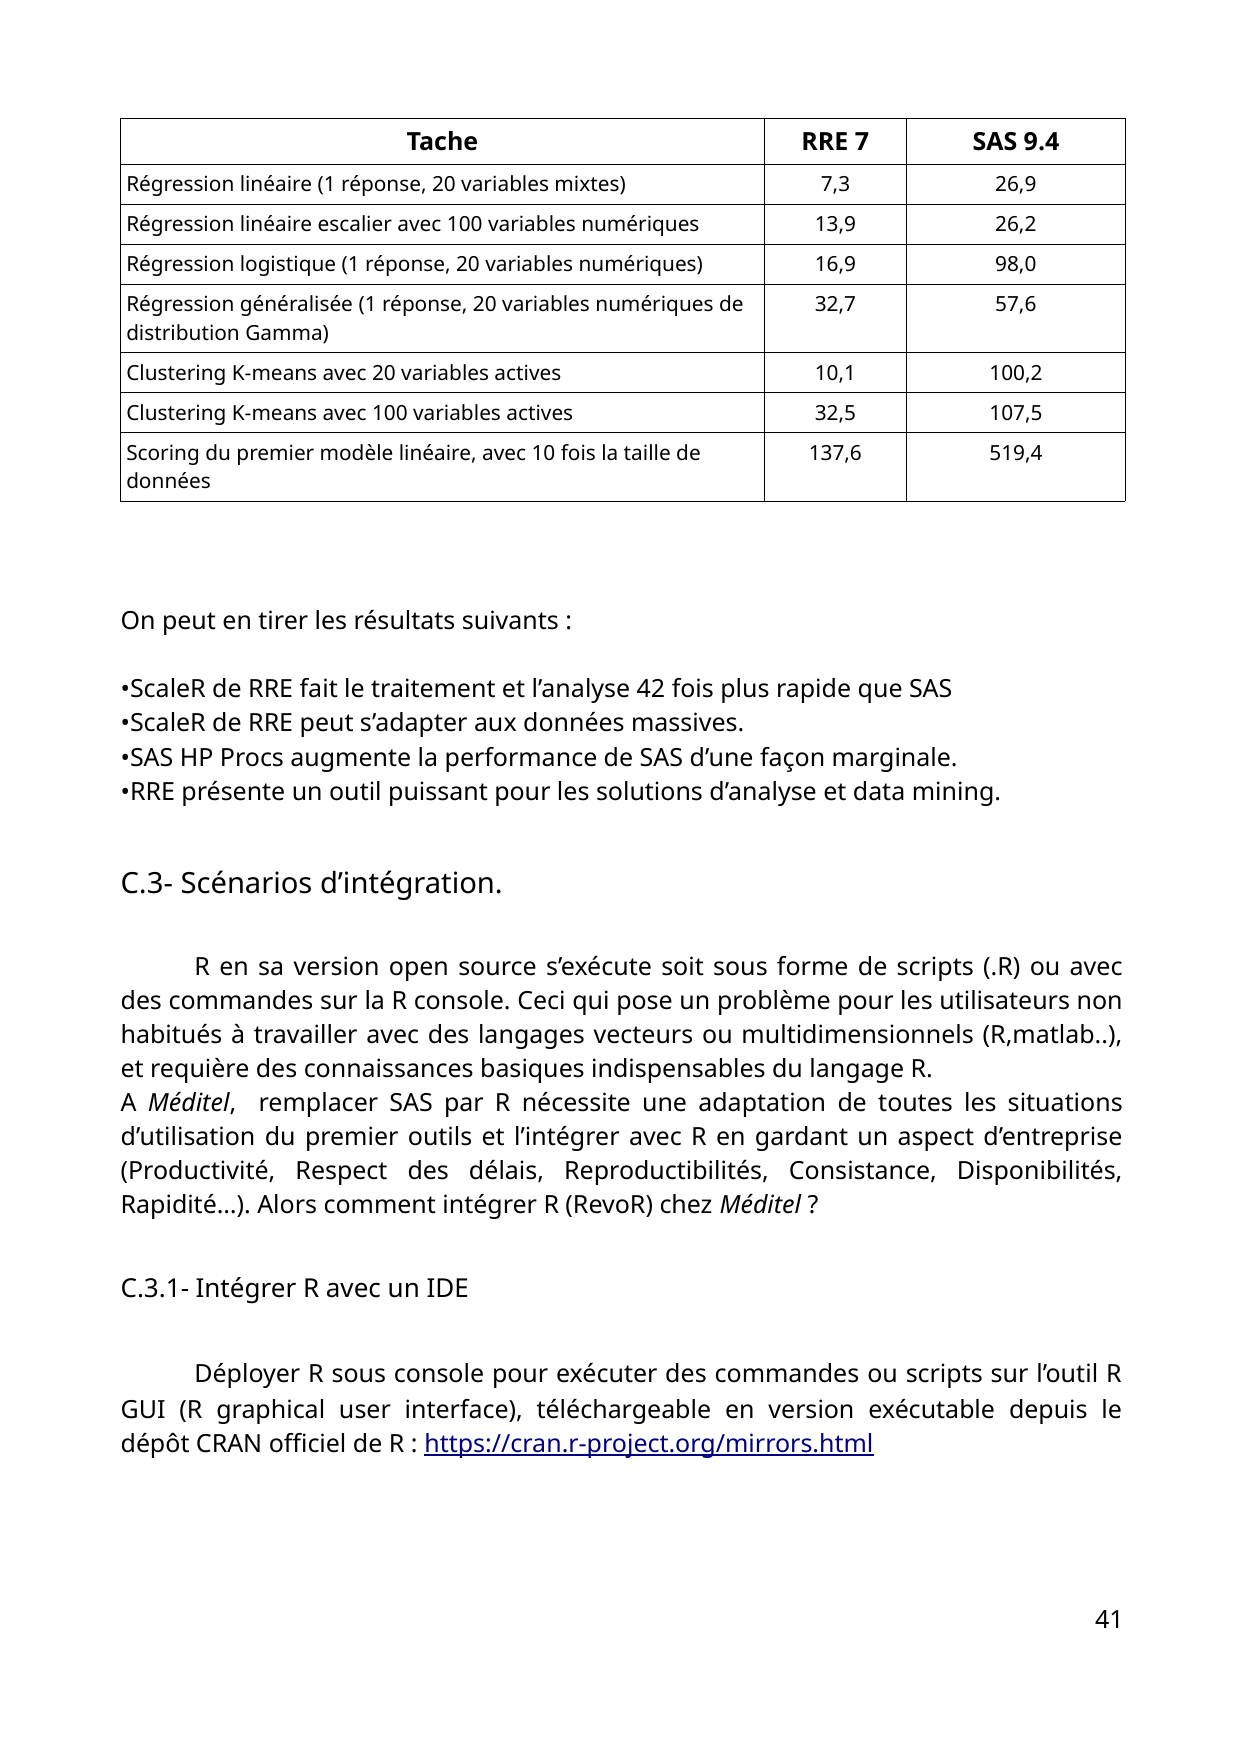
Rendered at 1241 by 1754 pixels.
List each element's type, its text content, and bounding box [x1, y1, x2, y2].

table_cell 7,3 [765, 165, 906, 204]
table_cell Régression logistique (1 réponse, 20 variables numériques) [121, 245, 764, 284]
table_cell 100,2 [907, 353, 1125, 392]
table_cell 26,9 [907, 165, 1125, 204]
text On peut en tirer les résultats suivants : [120, 603, 1123, 637]
table_cell Clustering K-means avec 20 variables actives [121, 353, 764, 392]
table_header Tache [121, 119, 764, 164]
table_cell 98,0 [907, 245, 1125, 284]
table_header SAS 9.4 [907, 119, 1125, 164]
table_cell 107,5 [907, 393, 1125, 432]
table_header RRE 7 [765, 119, 906, 164]
text Déployer R sous console pour exécuter des commandes ou scripts sur l’outil R GUI (R graphical user interface), téléchargeable en version exécutable depuis le dépôt CRAN officiel de R : https://cran.r-project.org/mirrors.html [120, 1352, 1123, 1459]
table_cell Régression linéaire (1 réponse, 20 variables mixtes) [121, 165, 764, 204]
table_cell 32,7 [765, 285, 906, 352]
table_cell 10,1 [765, 353, 906, 392]
table_cell Scoring du premier modèle linéaire, avec 10 fois la taille de données [121, 433, 764, 501]
table_cell Régression linéaire escalier avec 100 variables numériques [121, 205, 764, 244]
table_cell 13,9 [765, 205, 906, 244]
text •ScaleR de RRE fait le traitement et l’analyse 42 fois plus rapide que SAS •ScaleR de RRE peut s’adapter aux données massives. •SAS HP Procs augmente la performance de SAS d’une façon marginale. •RRE présente un outil puissant pour les solutions d’analyse et data mining. [120, 671, 1123, 841]
subtitle Scénarios d’intégration. [120, 862, 1123, 902]
table_cell Clustering K-means avec 100 variables actives [121, 393, 764, 432]
text A Méditel, remplacer SAS par R nécessite une adaptation de toutes les situations d’utilisation du premier outils et l’intégrer avec R en gardant un aspect d’entreprise (Productivité, Respect des délais, Reproductibilités, Consistance, Disponibilités, Rapidité…). Alors comment intégrer R (RevoR) chez Méditel ? [120, 1085, 1123, 1221]
text R en sa version open source s’exécute soit sous forme de scripts (.R) ou avec des commandes sur la R console. Ceci qui pose un problème pour les utilisateurs non habitués à travailler avec des langages vecteurs ou multidimensionnels (R,matlab..), et requière des connaissances basiques indispensables du langage R. [120, 948, 1123, 1085]
table_cell 32,5 [765, 393, 906, 432]
table_cell 519,4 [907, 433, 1125, 501]
table_cell Régression généralisée (1 réponse, 20 variables numériques de distribution Gamma) [121, 285, 764, 352]
table_cell 16,9 [765, 245, 906, 284]
table_cell 26,2 [907, 205, 1125, 244]
table_cell 57,6 [907, 285, 1125, 352]
table_cell 137,6 [765, 433, 906, 501]
subtitle Intégrer R avec un IDE [120, 1269, 1123, 1305]
